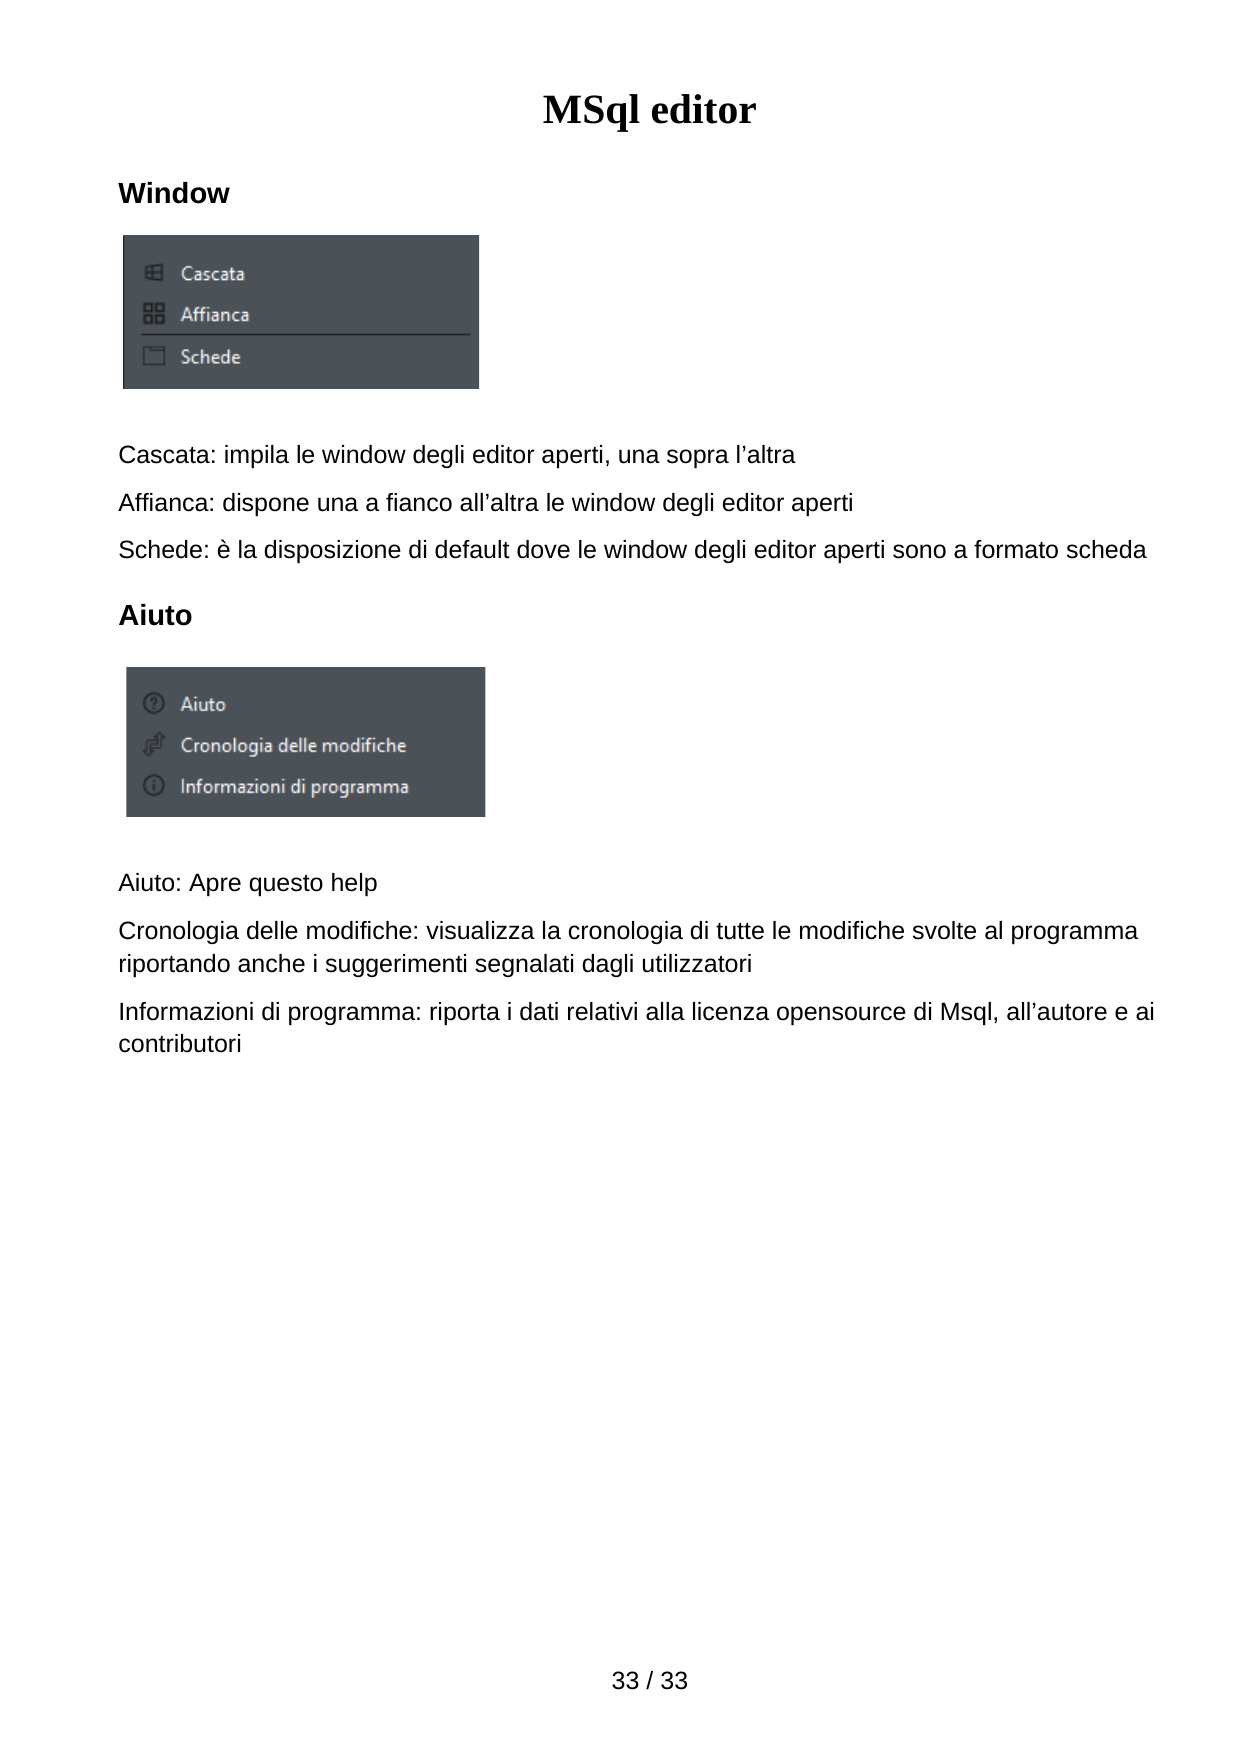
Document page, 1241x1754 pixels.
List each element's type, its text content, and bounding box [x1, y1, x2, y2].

picture [126, 667, 486, 817]
subtitle Window [118, 176, 1181, 209]
text Aiuto: Apre questo help [118, 868, 1181, 897]
text Affianca: dispone una a fianco all’altra le window degli editor aperti [118, 488, 1181, 517]
text Cascata: impila le window degli editor aperti, una sopra l’altra [118, 440, 1181, 469]
text Schede: è la disposizione di default dove le window degli editor aperti sono a formato scheda [118, 536, 1181, 564]
text Cronologia delle modifiche: visualizza la cronologia di tutte le modifiche svolte al programma riportando anche i suggerimenti segnalati dagli utilizzatori [118, 916, 1181, 978]
subtitle Aiuto [118, 598, 1181, 631]
picture [123, 235, 480, 389]
text Informazioni di programma: riporta i dati relativi alla licenza opensource di Msql, all’autore e ai contributori [118, 996, 1181, 1058]
